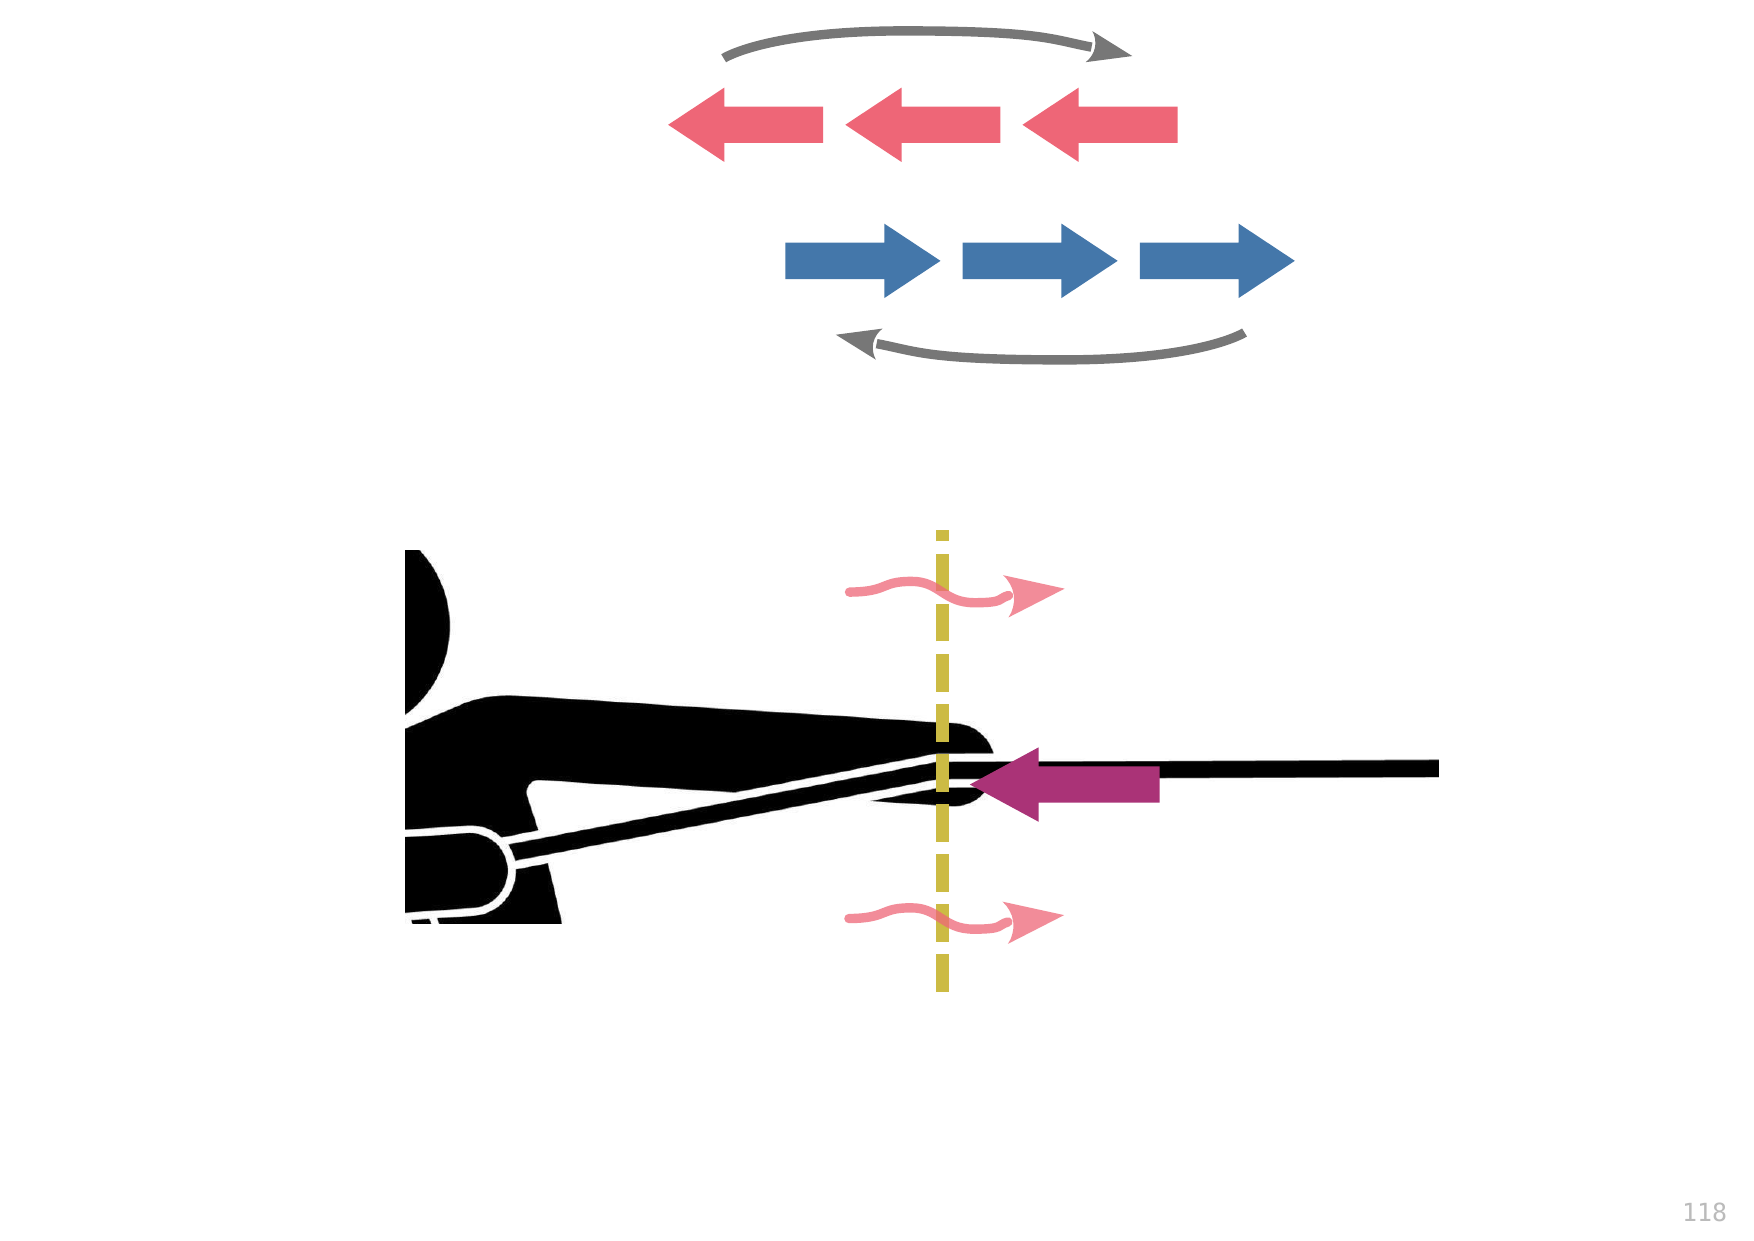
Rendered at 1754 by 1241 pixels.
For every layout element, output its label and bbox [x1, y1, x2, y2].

text_box [668, 87, 824, 162]
text_box [969, 747, 1160, 822]
picture [405, 550, 1439, 924]
text_box [845, 87, 1001, 162]
text_box [962, 223, 1118, 299]
text_box [1022, 87, 1178, 162]
text_box [1139, 223, 1295, 299]
text_box [785, 223, 941, 299]
